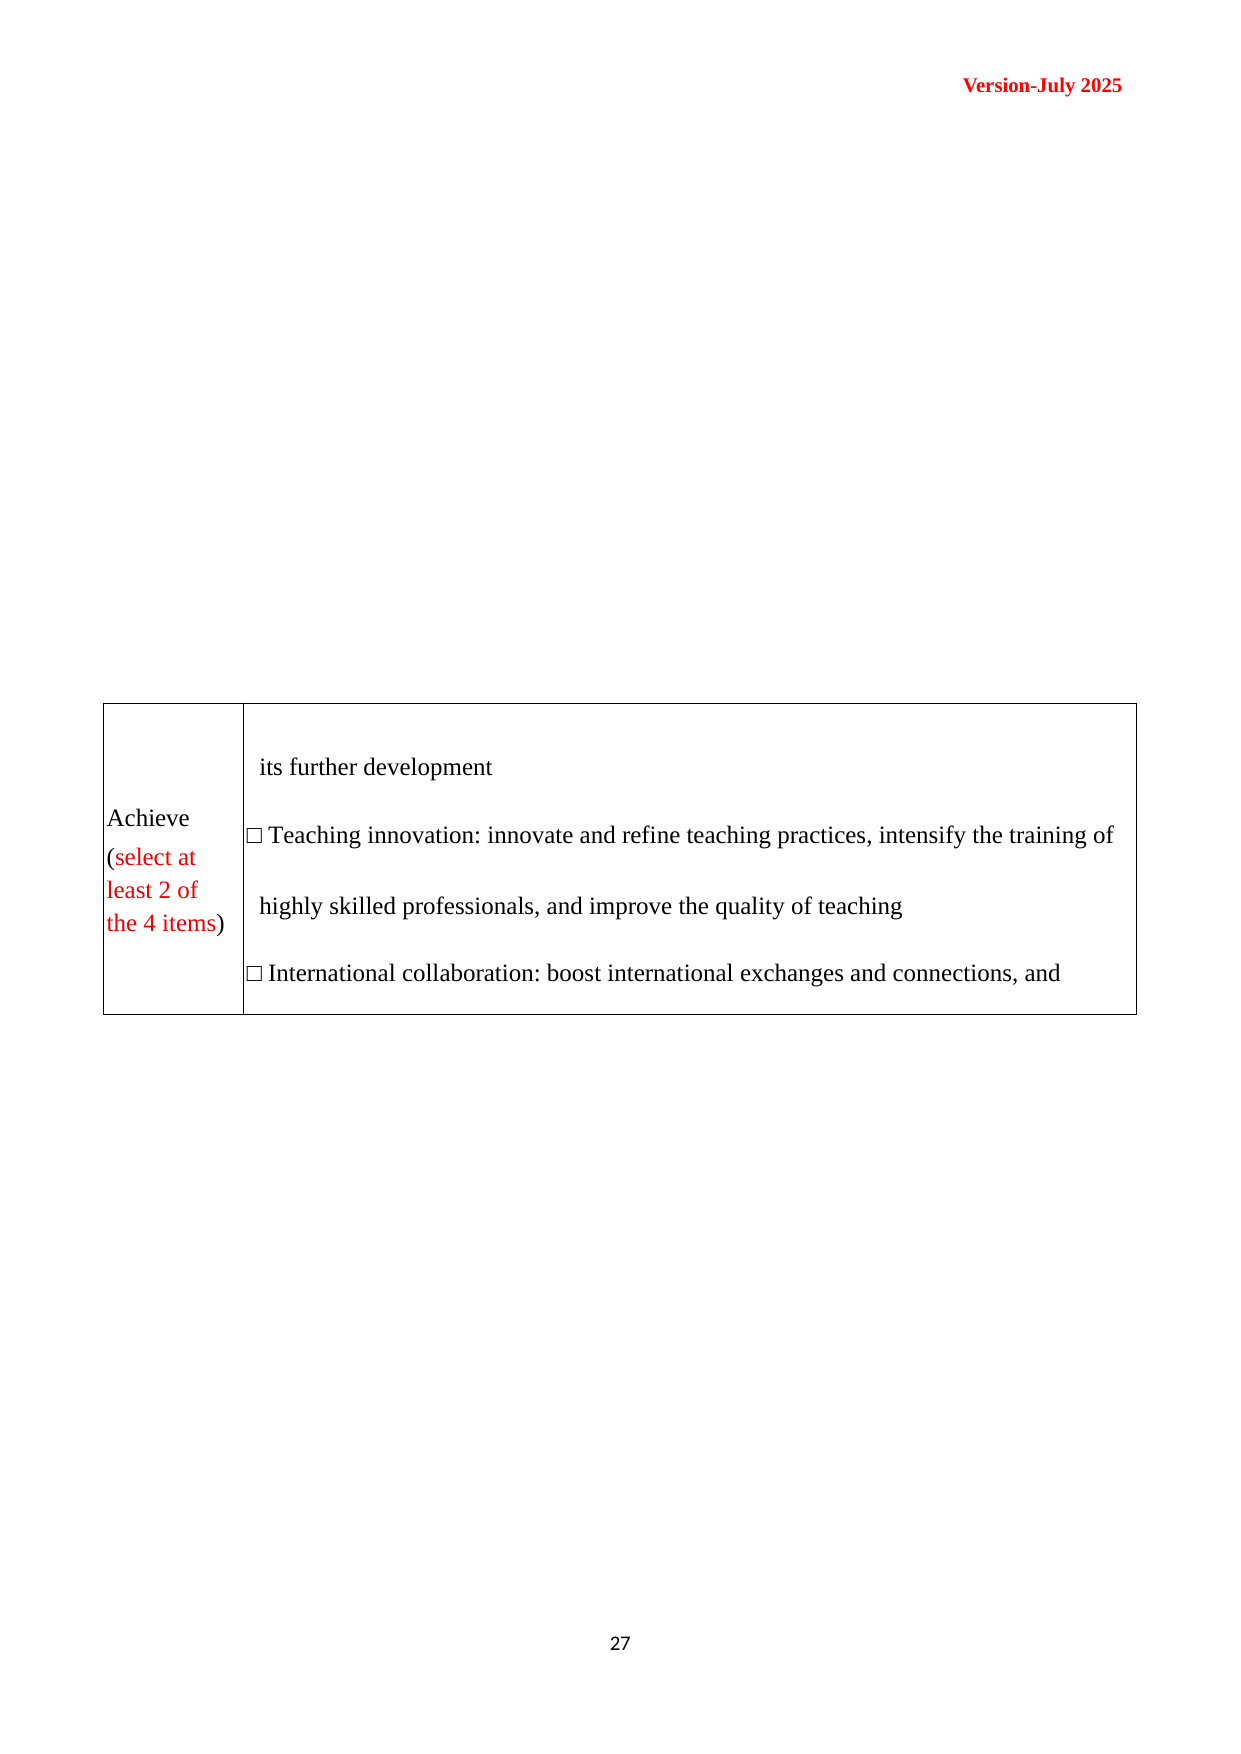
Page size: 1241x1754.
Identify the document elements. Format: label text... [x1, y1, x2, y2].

table_cell Achieve (select at least 2 of the 4 items) [104, 704, 243, 1014]
table_cell its further development □ Teaching innovation: innovate and refine teaching practices, intensify the training of highly skilled professionals, and improve the quality of teaching □ International collaboration: boost international exchanges and connections, and [244, 704, 1136, 1014]
